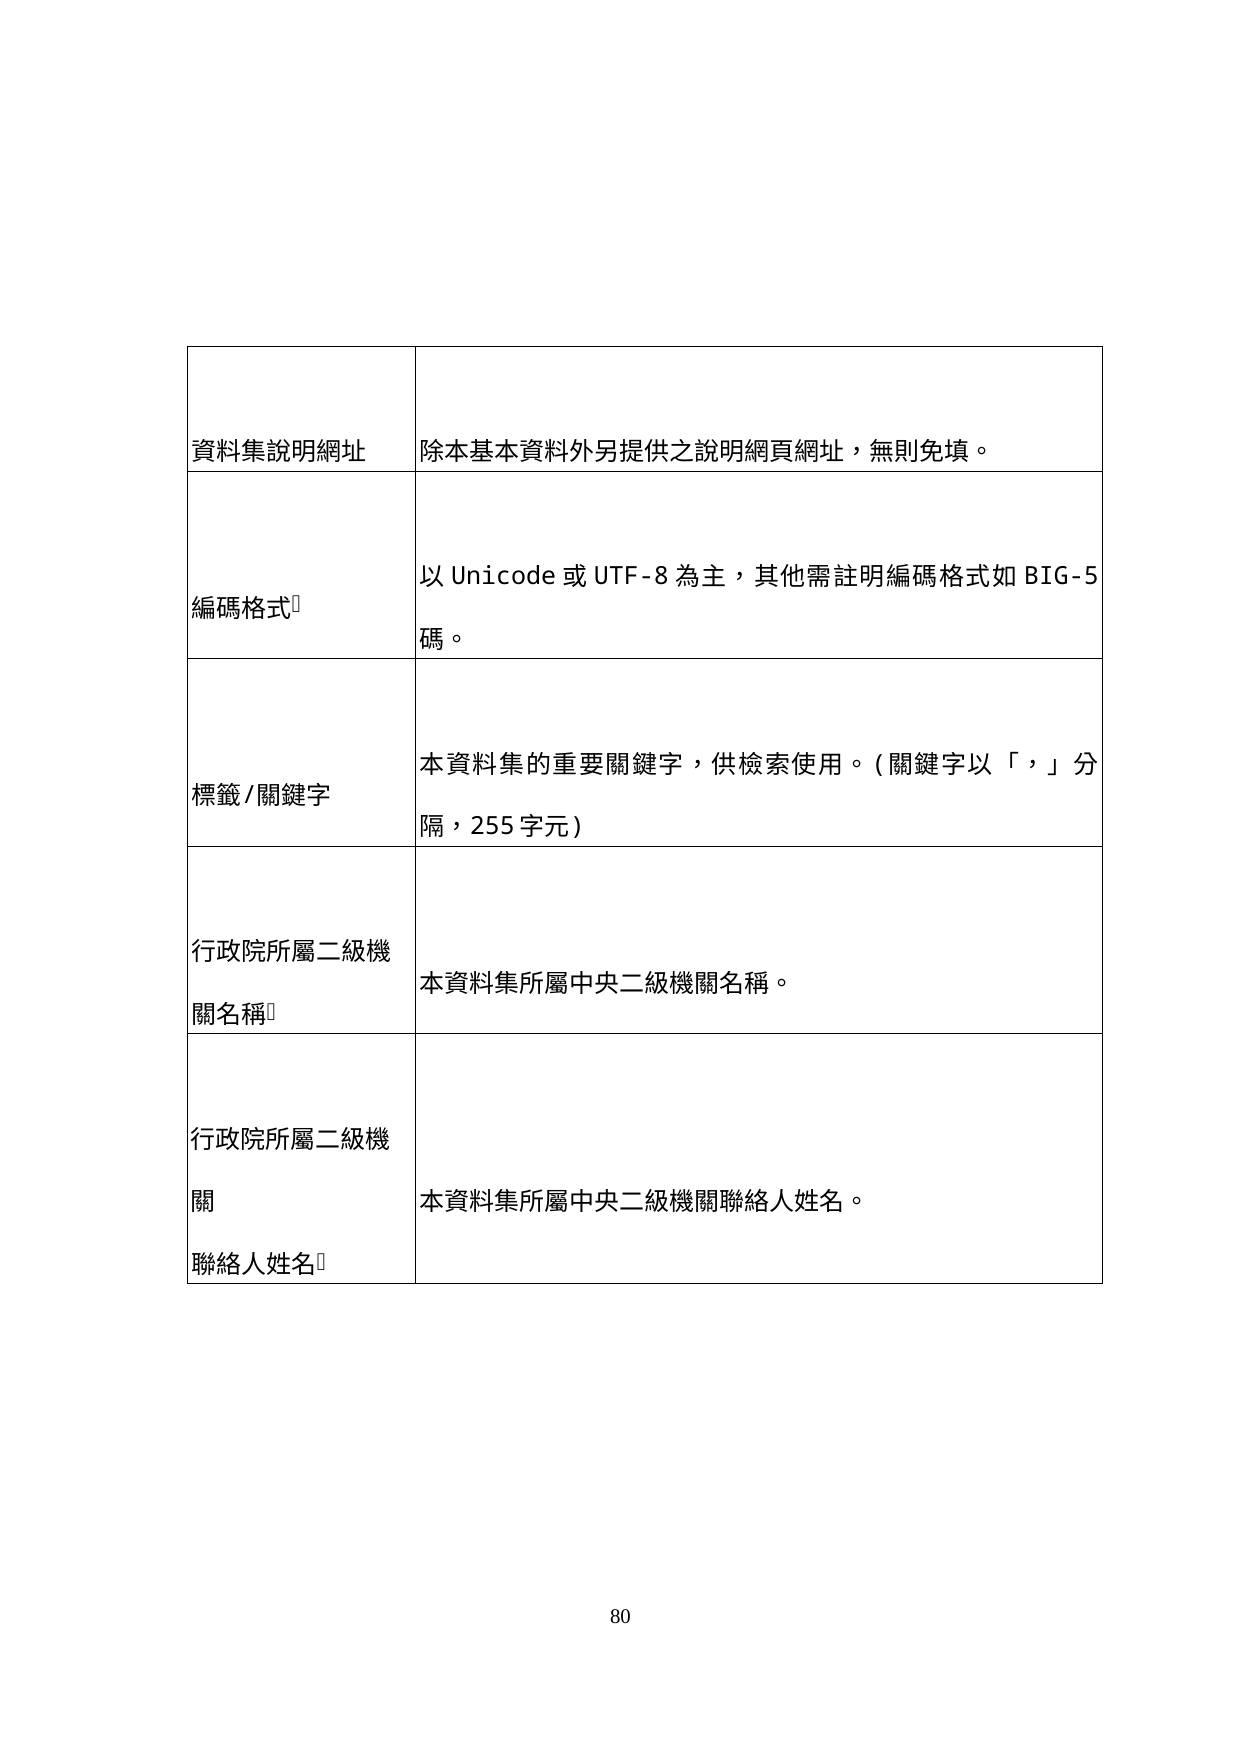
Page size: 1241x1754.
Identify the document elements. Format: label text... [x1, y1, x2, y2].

table_cell 編碼格式 [188, 472, 415, 658]
table_cell 本資料集所屬中央二級機關名稱。 [416, 847, 1102, 1033]
table_cell 除本基本資料外另提供之說明網頁網址，無則免填。 [416, 347, 1102, 471]
table_cell 行政院所屬二級機關名稱 [188, 847, 415, 1033]
table_cell 本資料集所屬中央二級機關聯絡人姓名。 [416, 1034, 1102, 1283]
table_cell 資料集說明網址 [188, 347, 415, 471]
table_cell 行政院所屬二級機關 聯絡人姓名 [188, 1034, 415, 1283]
table_cell 本資料集的重要關鍵字，供檢索使用。(關鍵字以「，」分隔，255字元) [416, 659, 1102, 846]
table_cell 標籤/關鍵字 [188, 659, 415, 846]
table_cell 以Unicode或UTF-8為主，其他需註明編碼格式如BIG-5碼。 [416, 472, 1102, 658]
